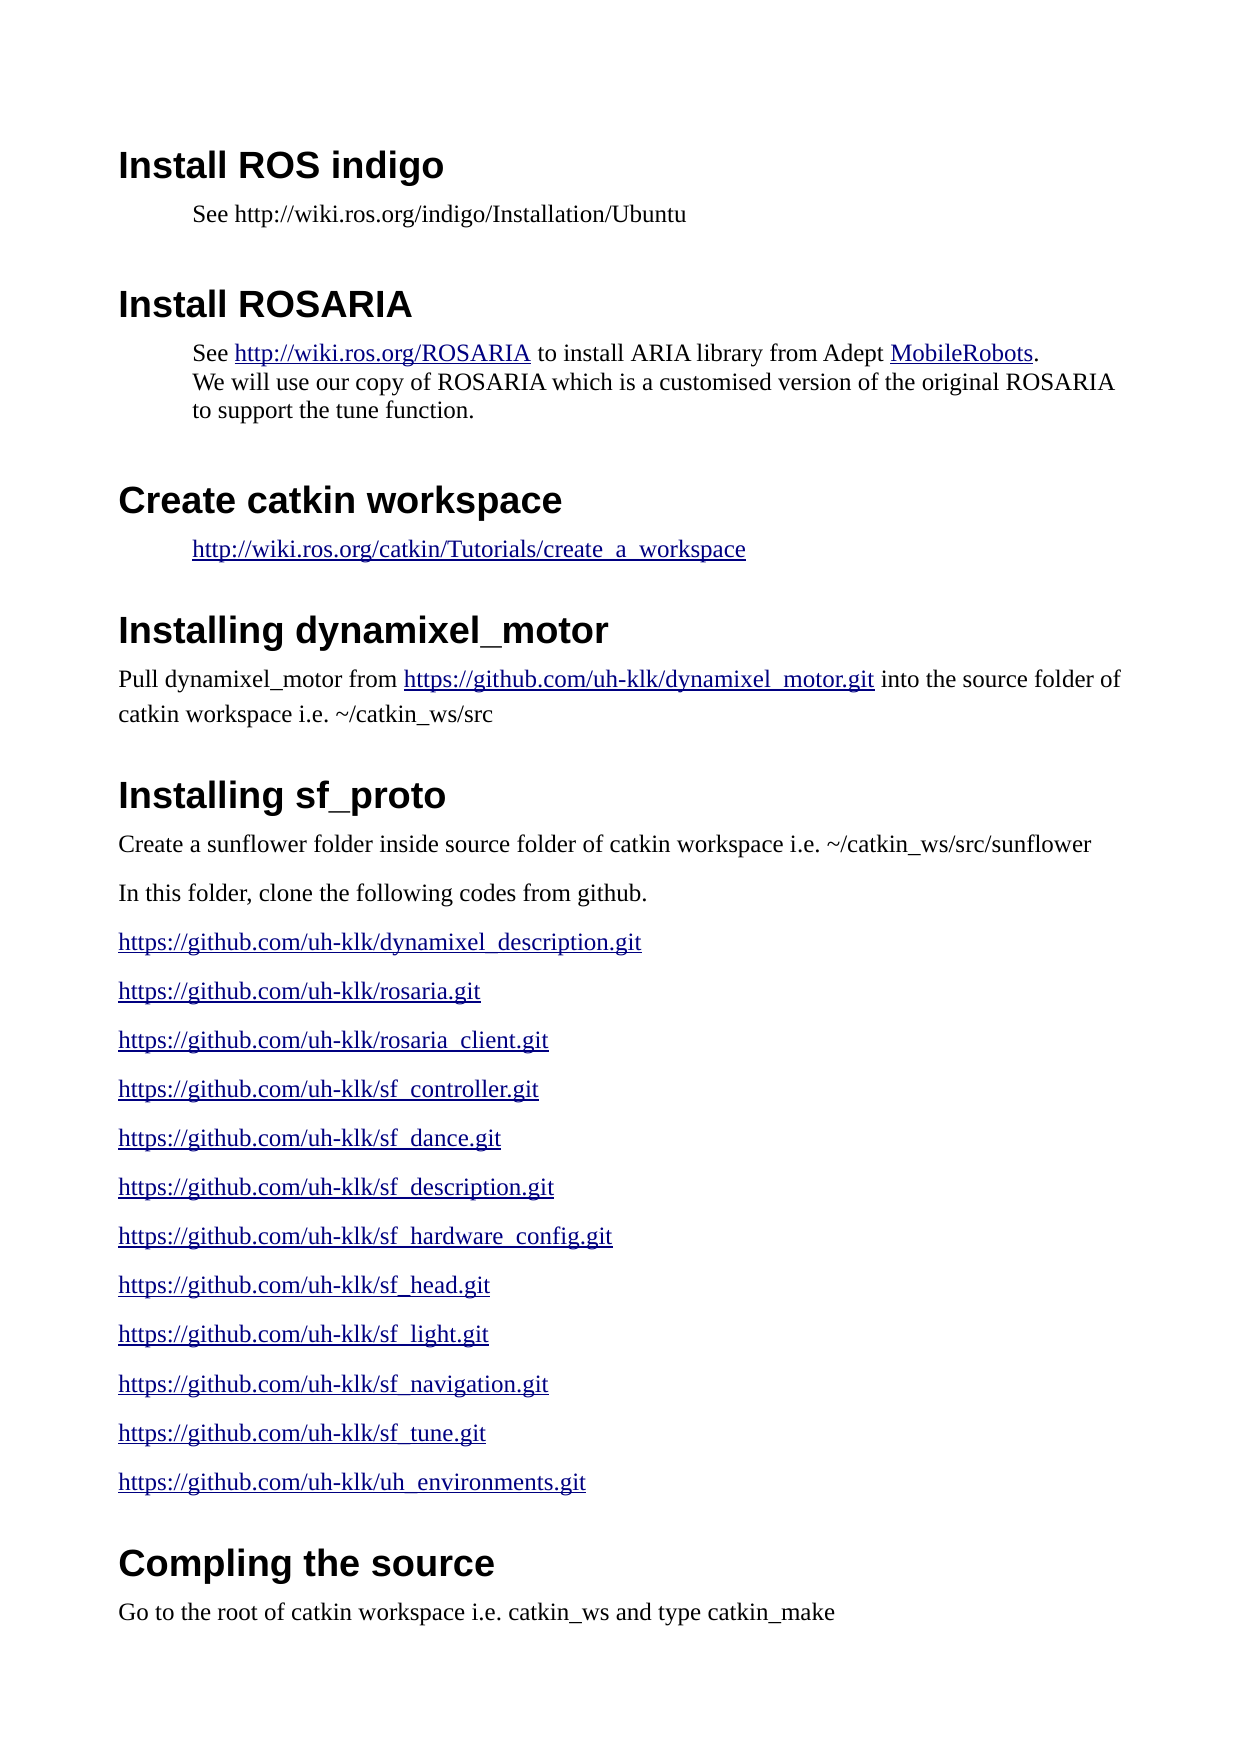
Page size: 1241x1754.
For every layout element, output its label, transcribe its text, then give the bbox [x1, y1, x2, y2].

text http://wiki.ros.org/catkin/Tutorials/create_a_workspace [118, 534, 1122, 563]
text https://github.com/uh-klk/sf_hardware_config.git [118, 1221, 1122, 1250]
text https://github.com/uh-klk/uh_environments.git [118, 1467, 1122, 1496]
text https://github.com/uh-klk/sf_dance.git [118, 1123, 1122, 1152]
text https://github.com/uh-klk/dynamixel_description.git [118, 927, 1122, 956]
text https://github.com/uh-klk/sf_navigation.git [118, 1369, 1122, 1397]
text Go to the root of catkin workspace i.e. catkin_ws and type catkin_make [118, 1597, 1122, 1626]
text In this folder, clone the following codes from github. [118, 878, 1122, 907]
text https://github.com/uh-klk/sf_light.git [118, 1319, 1122, 1348]
subtitle Installing dynamixel_motor [118, 608, 1122, 652]
text https://github.com/uh-klk/sf_head.git [118, 1271, 1122, 1299]
text See http://wiki.ros.org/indigo/Installation/Ubuntu [192, 199, 1122, 228]
text Create a sunflower folder inside source folder of catkin workspace i.e. ~/catkin_ws/src/sunflower [118, 829, 1122, 858]
subtitle Create catkin workspace [118, 478, 1122, 522]
subtitle Install ROS indigo [118, 143, 1122, 187]
text https://github.com/uh-klk/rosaria.git [118, 976, 1122, 1005]
text https://github.com/uh-klk/sf_description.git [118, 1172, 1122, 1201]
text Pull dynamixel_motor from https://github.com/uh-klk/dynamixel_motor.git into the source folder of catkin workspace i.e. ~/catkin_ws/src [118, 664, 1122, 727]
text https://github.com/uh-klk/sf_tune.git [118, 1418, 1122, 1446]
subtitle Install ROSARIA [118, 282, 1122, 325]
subtitle Compling the source [118, 1541, 1122, 1584]
text See http://wiki.ros.org/ROSARIA to install ARIA library from Adept MobileRobots. [192, 338, 1122, 367]
text https://github.com/uh-klk/rosaria_client.git [118, 1025, 1122, 1054]
text We will use our copy of ROSARIA which is a customised version of the original ROSARIA to support the tune function. [192, 367, 1122, 424]
subtitle Installing sf_proto [118, 773, 1122, 816]
text https://github.com/uh-klk/sf_controller.git [118, 1074, 1122, 1103]
